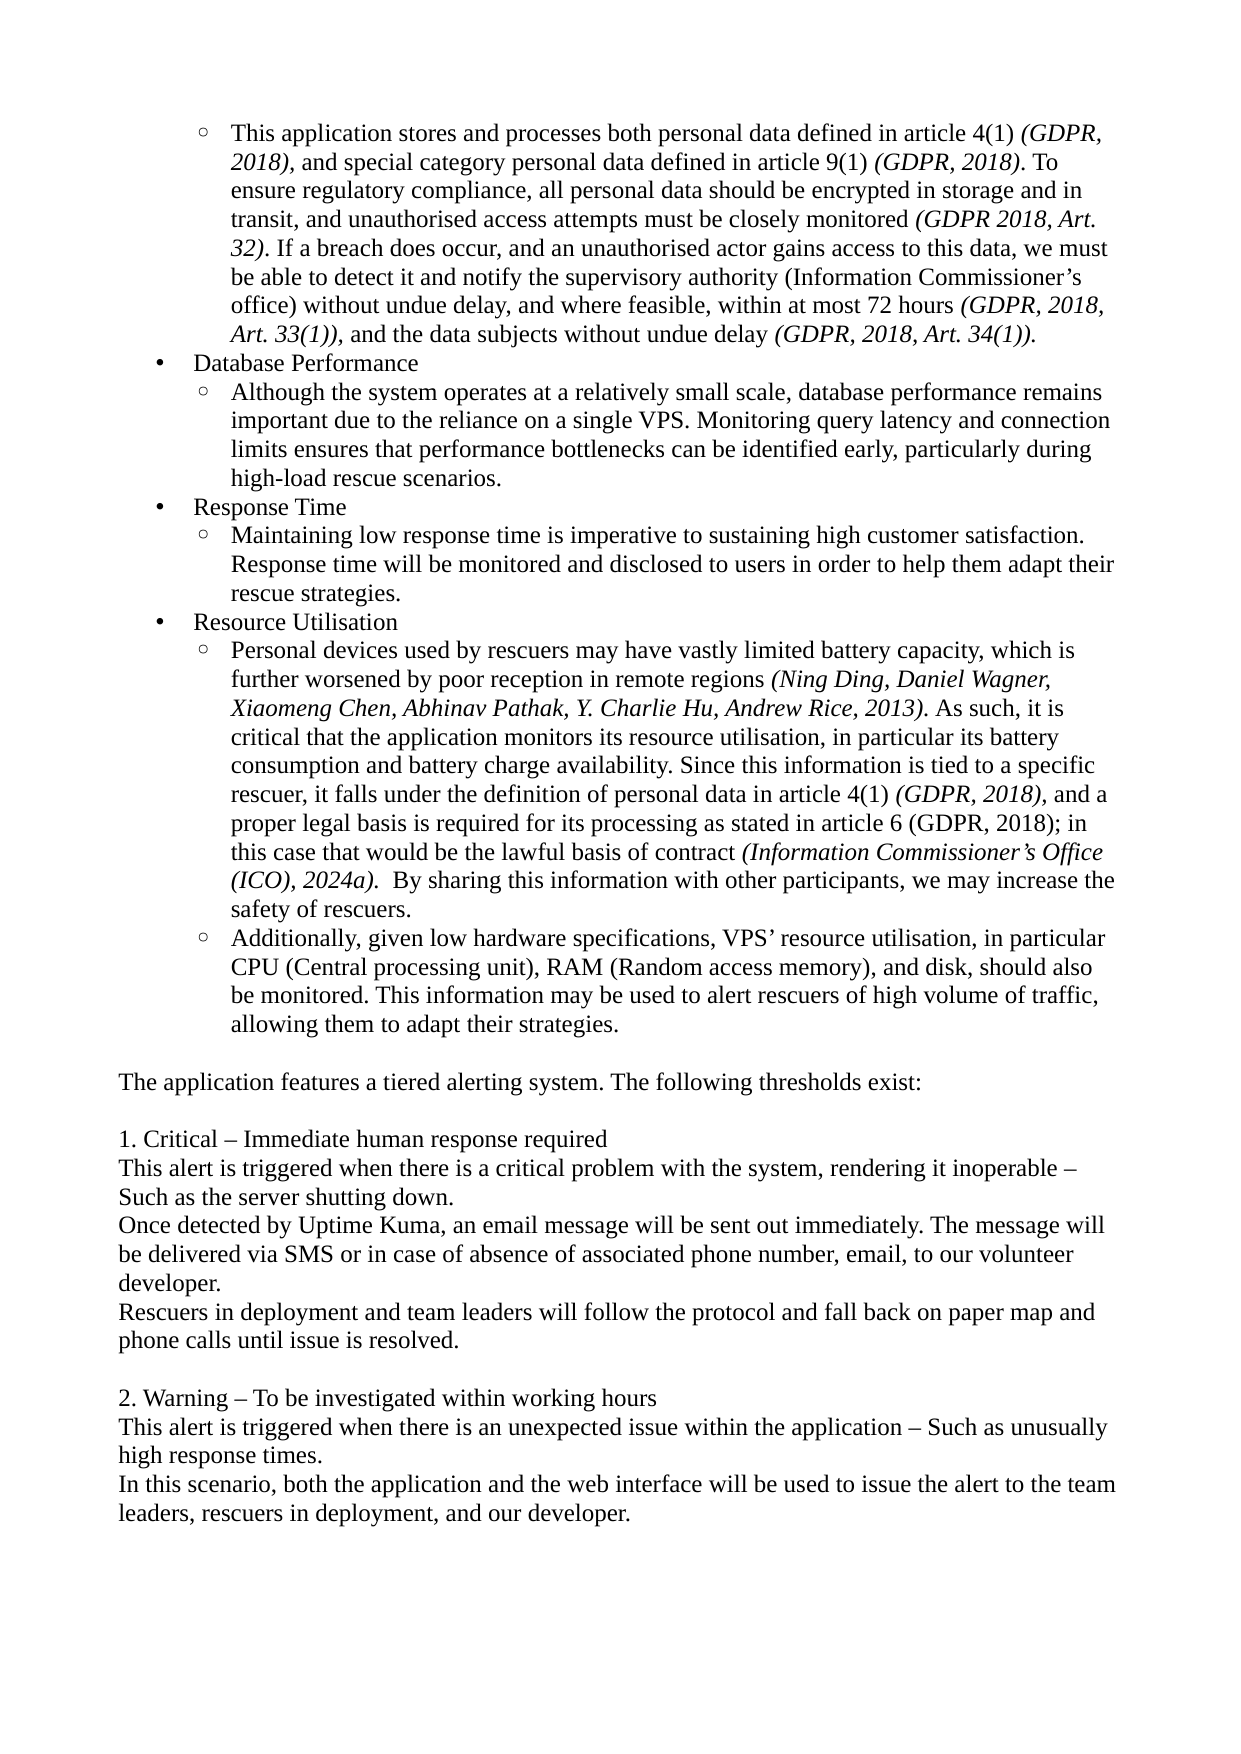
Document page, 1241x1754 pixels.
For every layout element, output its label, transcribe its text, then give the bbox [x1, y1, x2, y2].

text This alert is triggered when there is an unexpected issue within the application – Such as unusually high response times. [118, 1412, 1122, 1469]
list Database Performance [156, 348, 1122, 377]
list Maintaining low response time is imperative to sustaining high customer satisfaction. Response time will be monitored and disclosed to users in order to help them adapt their rescue strategies. [193, 521, 1122, 607]
list Additionally, given low hardware specifications, VPS’ resource utilisation, in particular CPU (Central processing unit), RAM (Random access memory), and disk, should also be monitored. This information may be used to alert rescuers of high volume of traffic, allowing them to adapt their strategies. [193, 923, 1122, 1038]
text 1. Critical – Immediate human response required [118, 1124, 1122, 1153]
list Response Time [156, 492, 1122, 521]
text This alert is triggered when there is a critical problem with the system, rendering it inoperable – Such as the server shutting down. [118, 1153, 1122, 1211]
text The application features a tiered alerting system. The following thresholds exist: [118, 1067, 1122, 1096]
list Although the system operates at a relatively small scale, database performance remains important due to the reliance on a single VPS. Monitoring query latency and connection limits ensures that performance bottlenecks can be identified early, particularly during high-load rescue scenarios. [193, 377, 1122, 492]
list This application stores and processes both personal data defined in article 4(1) (GDPR, 2018), and special category personal data defined in article 9(1) (GDPR, 2018). To ensure regulatory compliance, all personal data should be encrypted in storage and in transit, and unauthorised access attempts must be closely monitored (GDPR 2018, Art. 32). If a breach does occur, and an unauthorised actor gains access to this data, we must be able to detect it and notify the supervisory authority (Information Commissioner’s office) without undue delay, and where feasible, within at most 72 hours (GDPR, 2018, Art. 33(1)), and the data subjects without undue delay (GDPR, 2018, Art. 34(1)). [193, 118, 1122, 348]
text Rescuers in deployment and team leaders will follow the protocol and fall back on paper map and phone calls until issue is resolved. [118, 1297, 1122, 1354]
text Once detected by Uptime Kuma, an email message will be sent out immediately. The message will be delivered via SMS or in case of absence of associated phone number, email, to our volunteer developer. [118, 1211, 1122, 1297]
list Resource Utilisation [156, 607, 1122, 636]
list Personal devices used by rescuers may have vastly limited battery capacity, which is further worsened by poor reception in remote regions (Ning Ding, Daniel Wagner, Xiaomeng Chen, Abhinav Pathak, Y. Charlie Hu, Andrew Rice, 2013). As such, it is critical that the application monitors its resource utilisation, in particular its battery consumption and battery charge availability. Since this information is tied to a specific rescuer, it falls under the definition of personal data in article 4(1) (GDPR, 2018), and a proper legal basis is required for its processing as stated in article 6 (GDPR, 2018); in this case that would be the lawful basis of contract (Information Commissioner’s Office (ICO), 2024a). By sharing this information with other participants, we may increase the safety of rescuers. [193, 636, 1122, 923]
text In this scenario, both the application and the web interface will be used to issue the alert to the team leaders, rescuers in deployment, and our developer. [118, 1469, 1122, 1527]
text 2. Warning – To be investigated within working hours [118, 1383, 1122, 1412]
